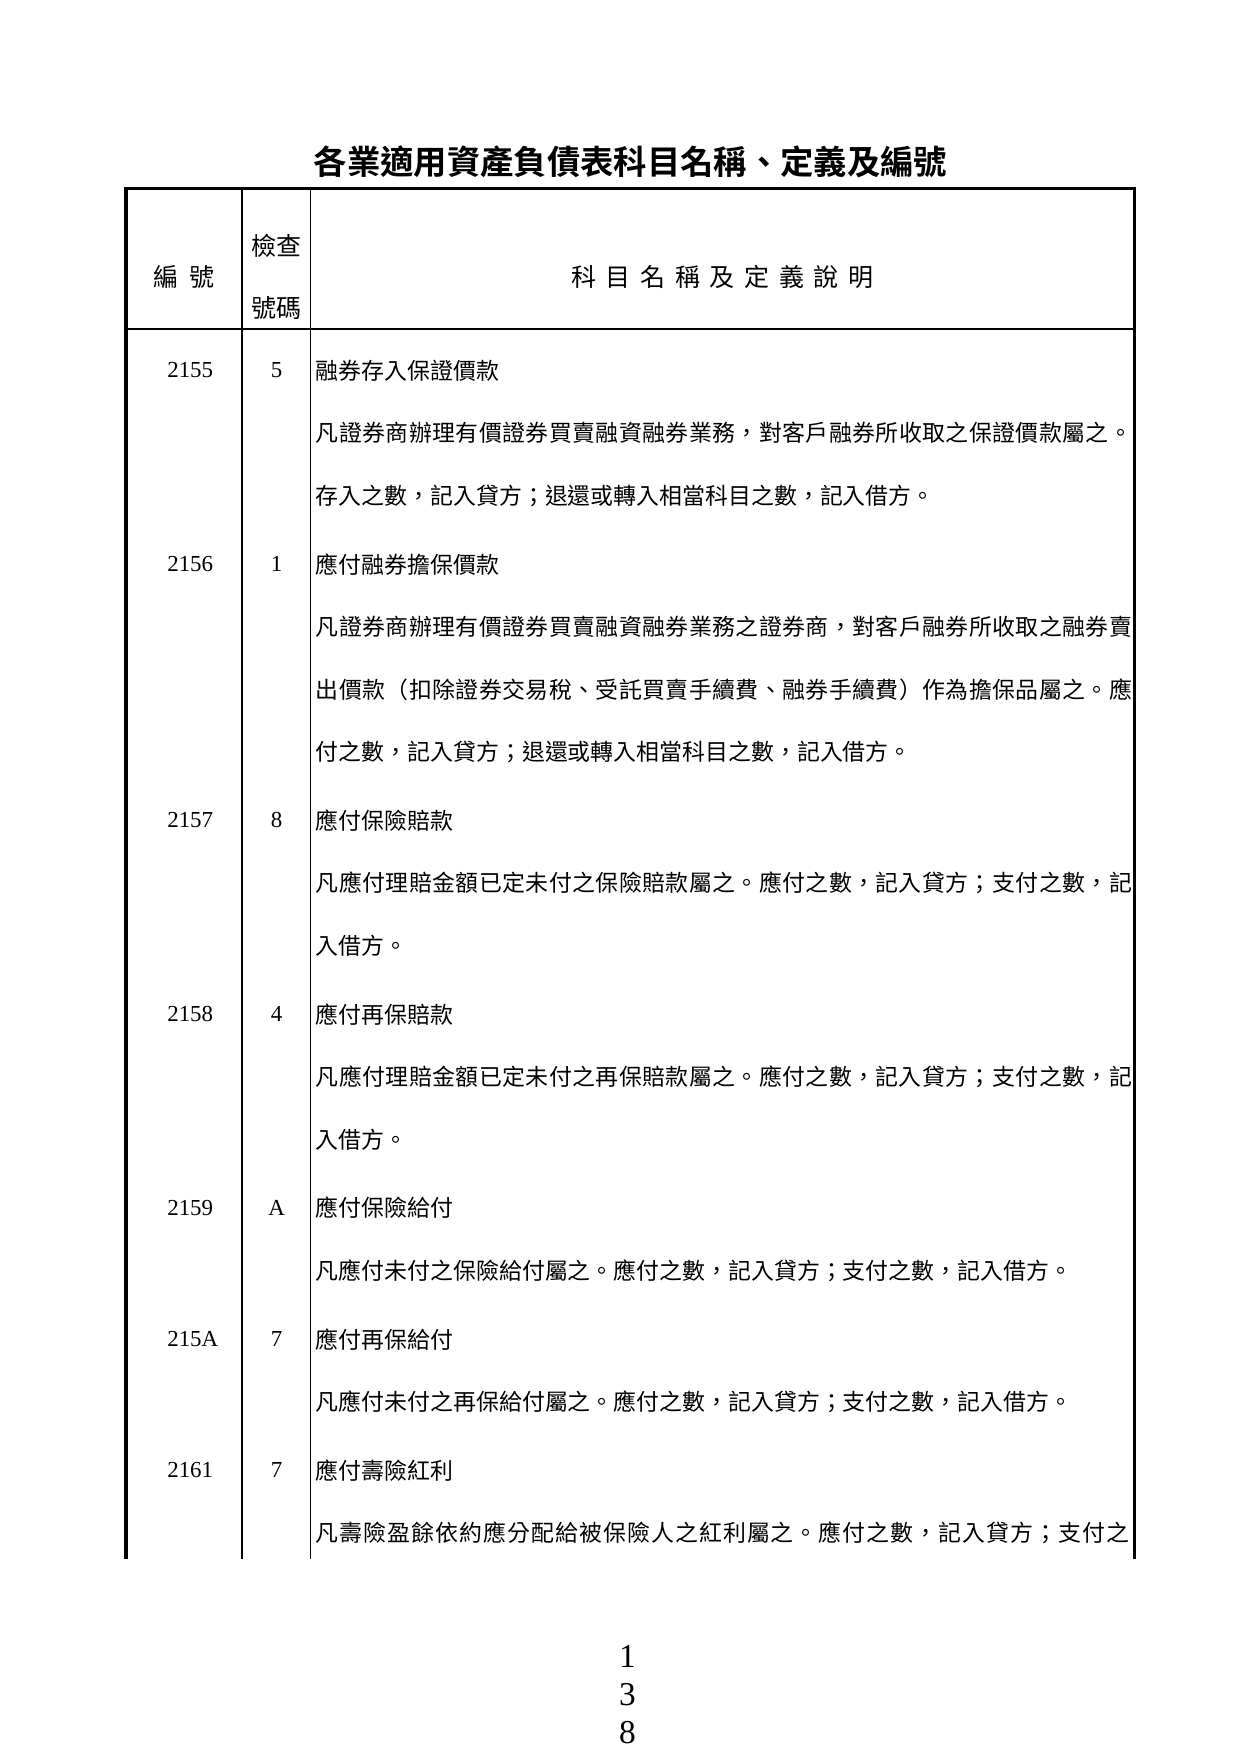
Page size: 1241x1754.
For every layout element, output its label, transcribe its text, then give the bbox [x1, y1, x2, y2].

table_cell 科 目 名 稱 及 定 義 說 明 [311, 190, 1133, 328]
table_cell 應付再保賠款 凡應付理賠金額已定未付之再保賠款屬之。應付之數，記入貸方；支付之數，記入借方。 [311, 972, 1133, 1165]
table_cell 2161 [128, 1428, 241, 1559]
table_header 各業適用資產負債表科目名稱、定義及編號 [126, 112, 1134, 187]
table_cell A [243, 1165, 310, 1297]
table_cell [106, 1165, 124, 1297]
table_cell 應付保險賠款 凡應付理賠金額已定未付之保險賠款屬之。應付之數，記入貸方；支付之數，記入借方。 [311, 778, 1133, 972]
table_cell 1 [243, 522, 310, 778]
table_cell 7 [243, 1428, 310, 1559]
table_cell [106, 972, 124, 1165]
table_cell [106, 1428, 124, 1559]
table_cell 215A [128, 1297, 241, 1428]
table_header [106, 112, 126, 187]
table_cell 2158 [128, 972, 241, 1165]
table_cell 應付壽險紅利 凡壽險盈餘依約應分配給被保險人之紅利屬之。應付之數，記入貸方；支付之 [311, 1428, 1133, 1559]
table_cell 8 [243, 778, 310, 972]
table_cell 融券存入保證價款 凡證券商辦理有價證券買賣融資融券業務，對客戶融券所收取之保證價款屬之。存入之數，記入貸方；退還或轉入相當科目之數，記入借方。 [311, 330, 1133, 522]
table_cell 2156 [128, 522, 241, 778]
table_cell 應付融券擔保價款 凡證券商辦理有價證券買賣融資融券業務之證券商，對客戶融券所收取之融券賣出價款（扣除證券交易稅、受託買賣手續費、融券手續費）作為擔保品屬之。應付之數，記入貸方；退還或轉入相當科目之數，記入借方。 [311, 522, 1133, 778]
table_cell 2157 [128, 778, 241, 972]
table_cell 7 [243, 1297, 310, 1428]
table_cell 5 [243, 330, 310, 522]
table_cell 檢查號碼 [243, 190, 310, 328]
table_cell 2159 [128, 1165, 241, 1297]
table_cell 2155 [128, 330, 241, 522]
table_cell 4 [243, 972, 310, 1165]
table_cell 編 號 [128, 190, 241, 328]
table_cell [106, 778, 124, 972]
table_cell [106, 522, 124, 778]
table_cell [106, 187, 124, 328]
table_cell 應付再保給付 凡應付未付之再保給付屬之。應付之數，記入貸方；支付之數，記入借方。 [311, 1297, 1133, 1428]
table_cell [106, 1297, 124, 1428]
table_cell 應付保險給付 凡應付未付之保險給付屬之。應付之數，記入貸方；支付之數，記入借方。 [311, 1165, 1133, 1297]
table_cell [106, 328, 124, 522]
